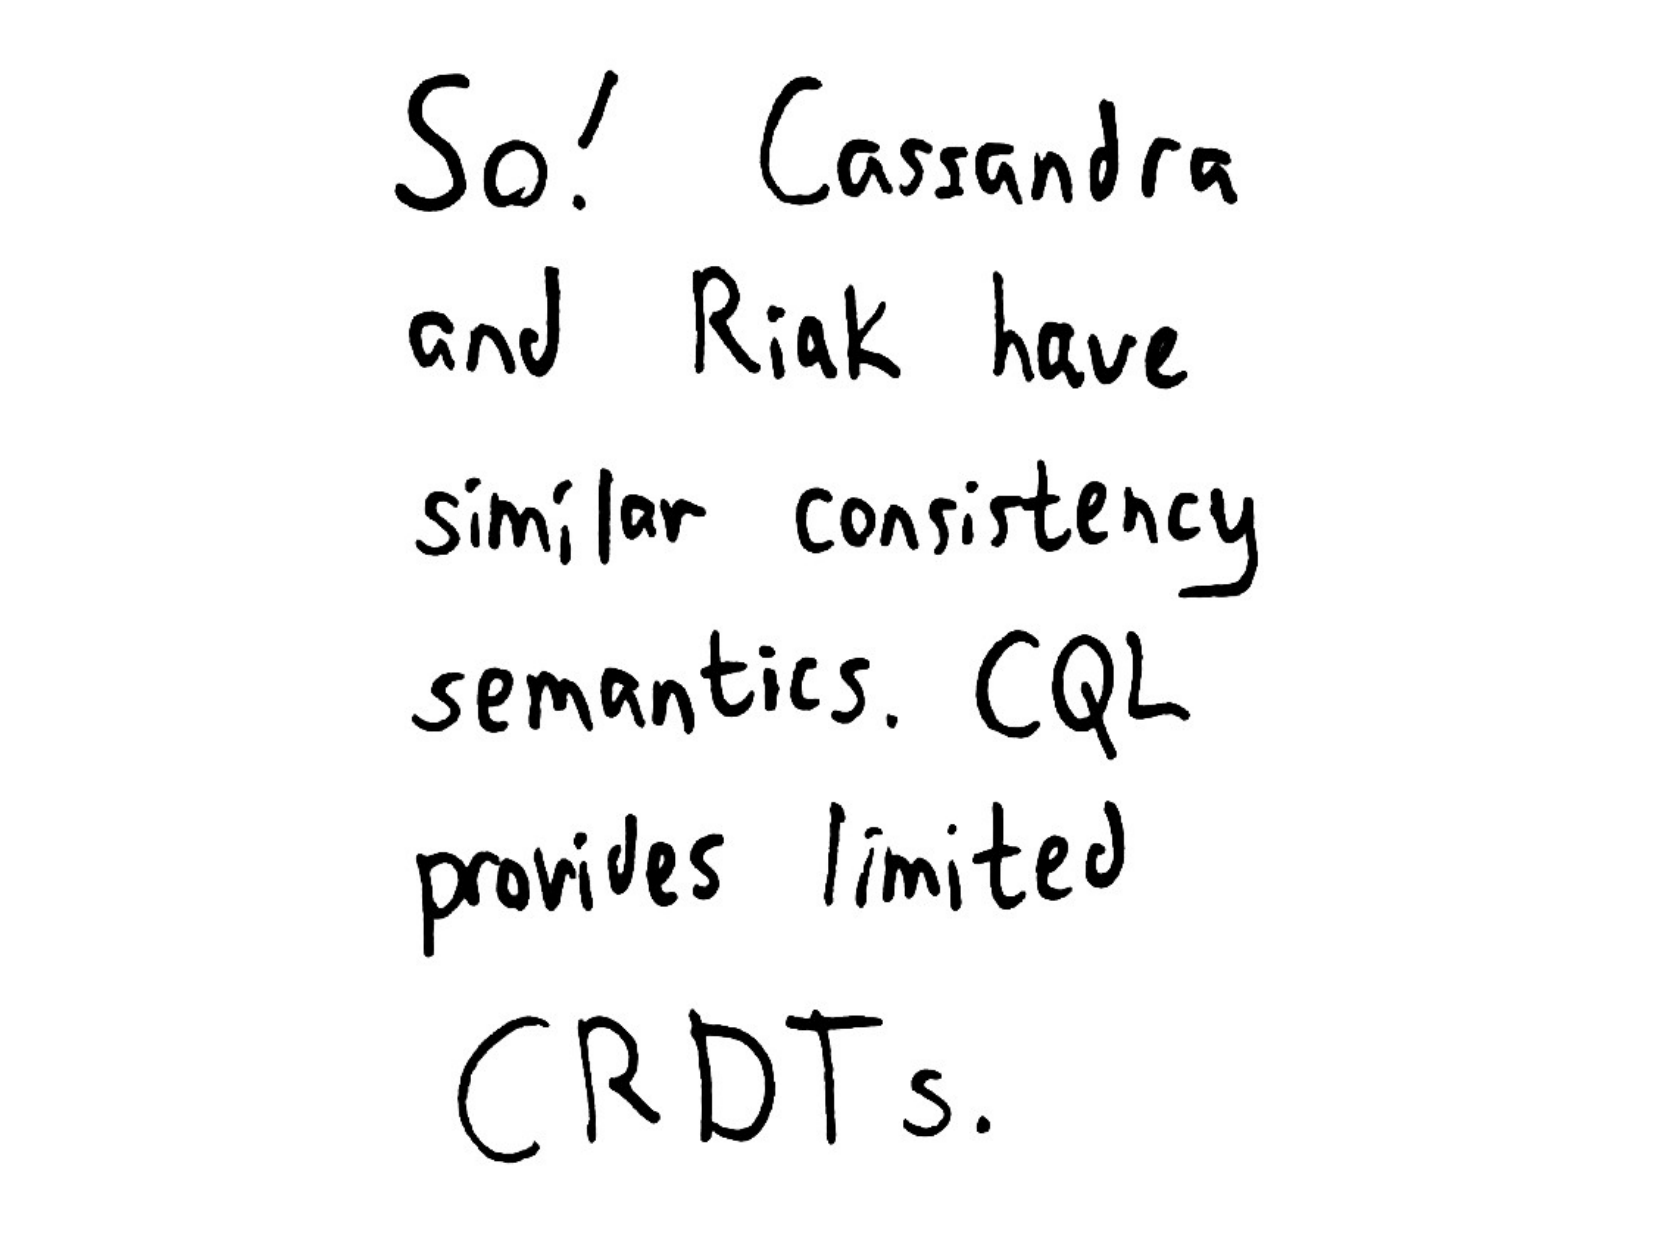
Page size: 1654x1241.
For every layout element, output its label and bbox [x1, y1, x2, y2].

picture [240, 0, 1339, 1241]
